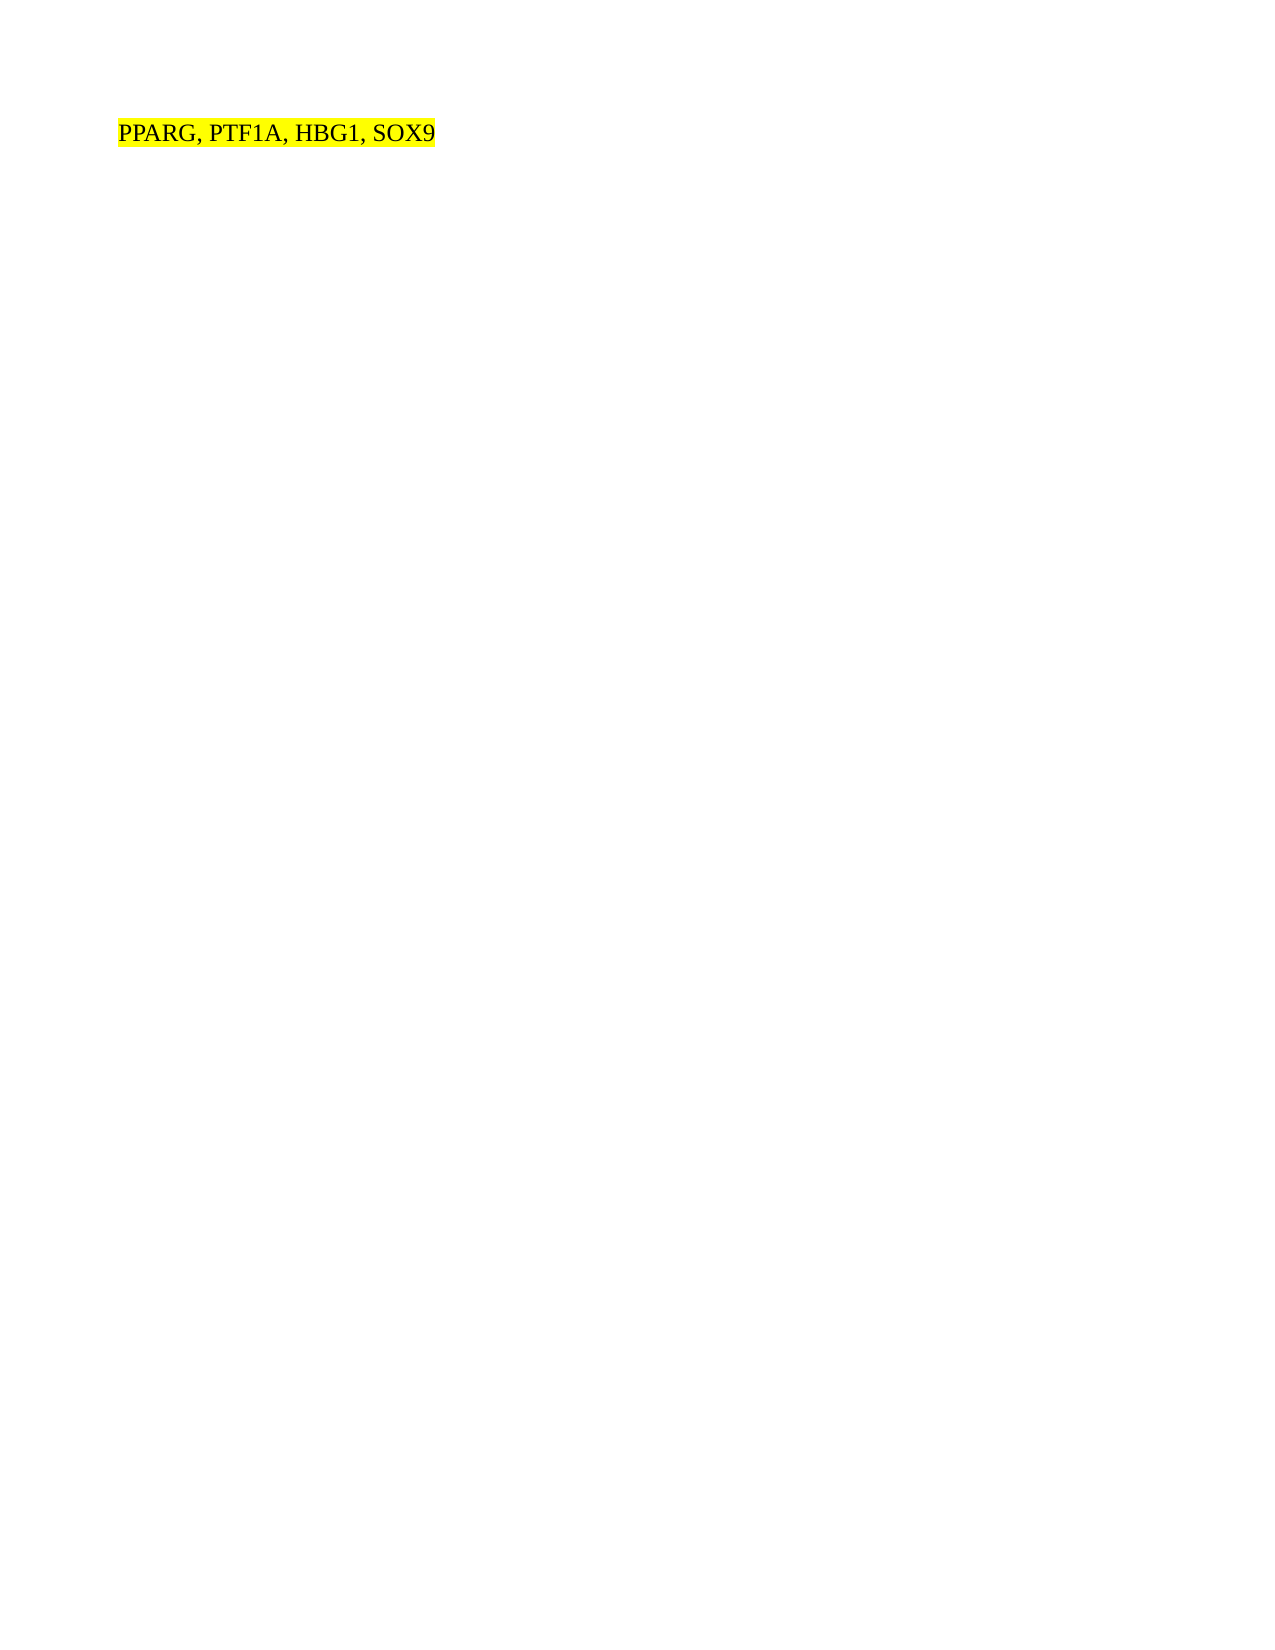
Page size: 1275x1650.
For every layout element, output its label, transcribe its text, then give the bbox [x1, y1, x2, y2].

text PPARG, PTF1A, HBG1, SOX9 [118, 118, 1157, 147]
